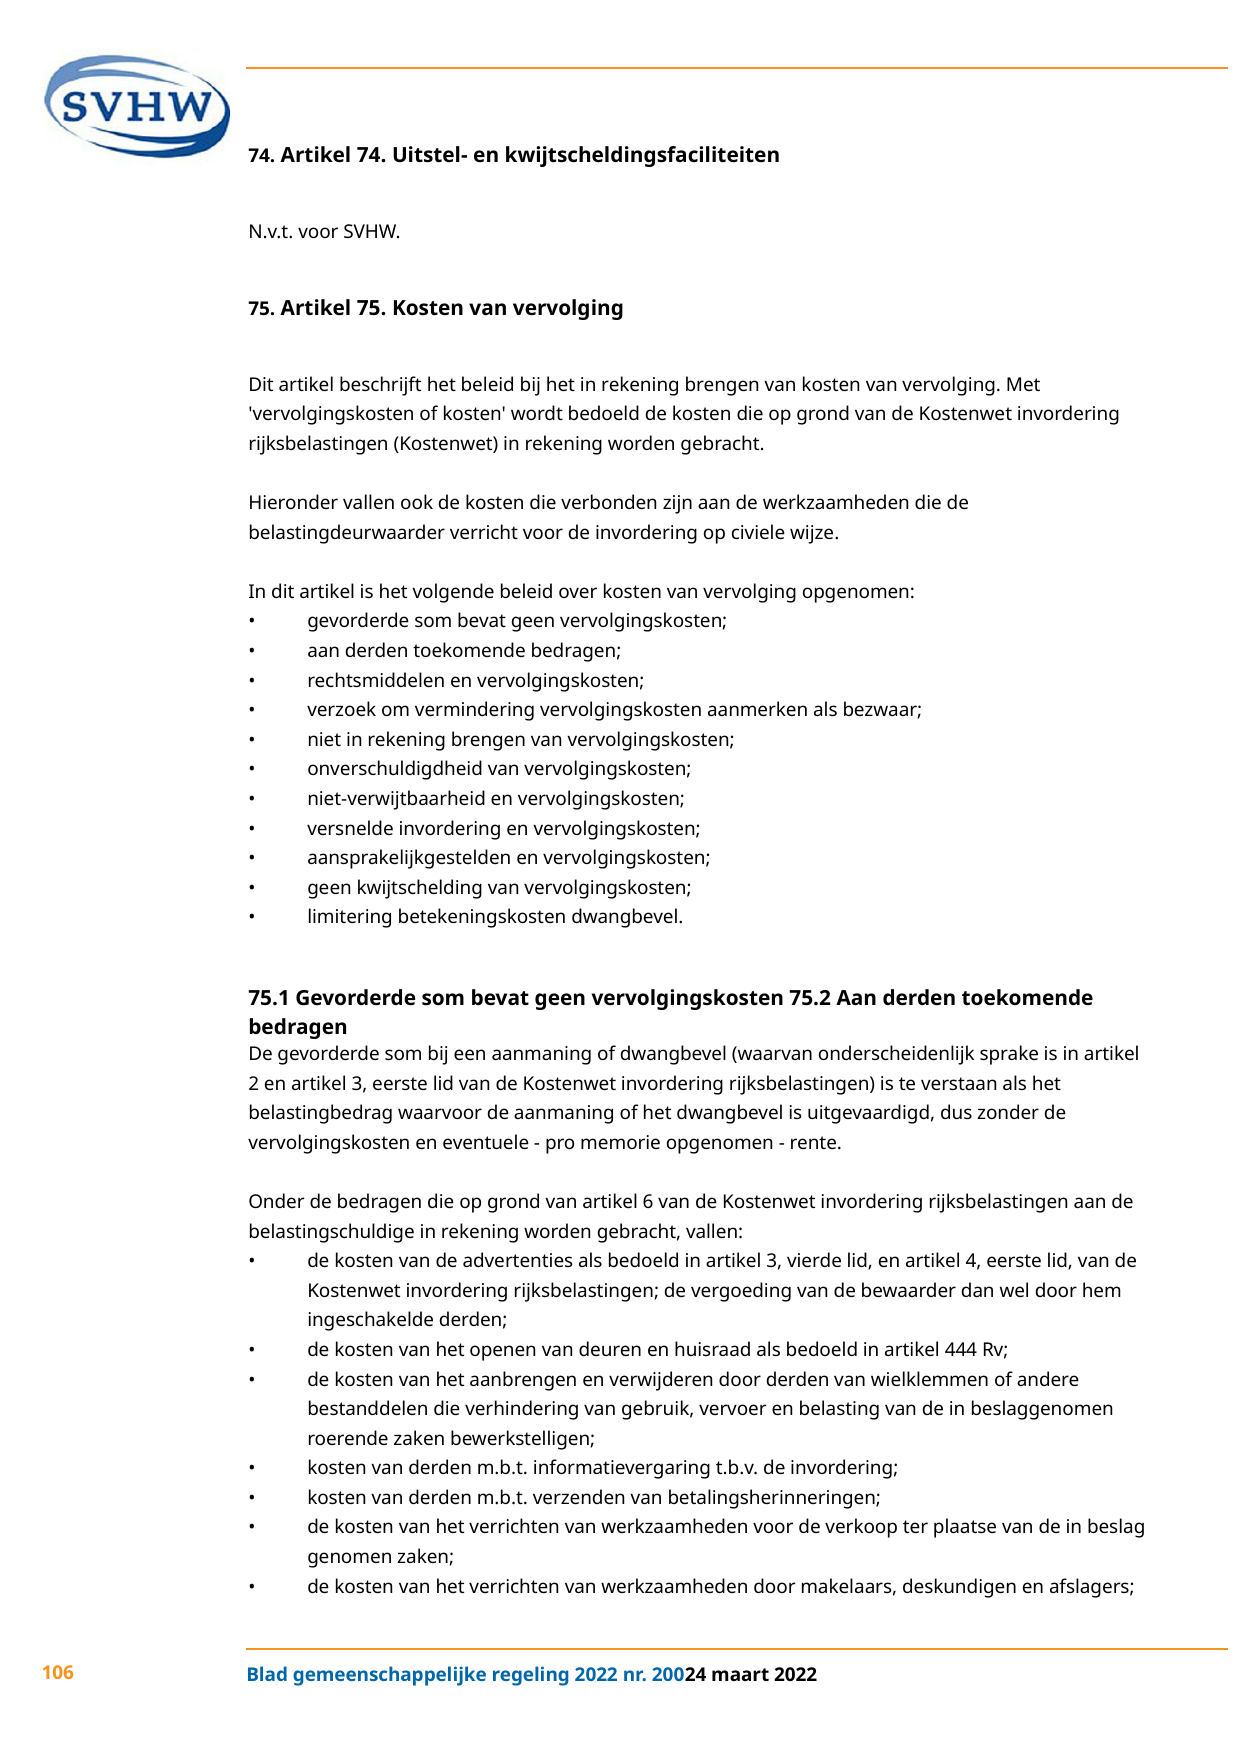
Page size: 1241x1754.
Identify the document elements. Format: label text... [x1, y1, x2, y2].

list limitering betekeningskosten dwangbevel. [248, 903, 1152, 929]
list aan derden toekomende bedragen; [248, 637, 1152, 663]
list kosten van derden m.b.t. verzenden van betalingsherinneringen; [248, 1484, 1152, 1510]
list geen kwijtschelding van vervolgingskosten; [248, 874, 1152, 900]
picture [41, 47, 231, 172]
text Dit artikel beschrijft het beleid bij het in rekening brengen van kosten van vervolging. Met 'vervolgingskosten of kosten' wordt bedoeld de kosten die op grond van de Kostenwet invordering rijksbelastingen (Kostenwet) in rekening worden gebracht. [248, 371, 1152, 456]
text In dit artikel is het volgende beleid over kosten van vervolging opgenomen: [248, 578, 1152, 604]
list rechtsmiddelen en vervolgingskosten; [248, 667, 1152, 693]
text Onder de bedragen die op grond van artikel 6 van de Kostenwet invordering rijksbelastingen aan de belastingschuldige in rekening worden gebracht, vallen: [248, 1188, 1152, 1244]
list de kosten van de advertenties als bedoeld in artikel 3, vierde lid, en artikel 4, eerste lid, van de Kostenwet invordering rijksbelastingen; de vergoeding van de bewaarder dan wel door hem ingeschakelde derden; [248, 1247, 1152, 1332]
list de kosten van het verrichten van werkzaamheden voor de verkoop ter plaatse van de in beslag genomen zaken; [248, 1514, 1152, 1569]
text 74. Artikel 74. Uitstel- en kwijtscheldingsfaciliteiten [248, 140, 1152, 169]
list de kosten van het aanbrengen en verwijderen door derden van wielklemmen of andere bestanddelen die verhindering van gebruik, vervoer en belasting van de in beslaggenomen roerende zaken bewerkstelligen; [248, 1366, 1152, 1451]
list de kosten van het verrichten van werkzaamheden door makelaars, deskundigen en afslagers; [248, 1573, 1152, 1599]
list versnelde invordering en vervolgingskosten; [248, 815, 1152, 841]
list gevorderde som bevat geen vervolgingskosten; [248, 608, 1152, 633]
list niet-verwijtbaarheid en vervolgingskosten; [248, 785, 1152, 811]
text 75.1 Gevorderde som bevat geen vervolgingskosten 75.2 Aan derden toekomende bedragen [248, 983, 1152, 1040]
list aansprakelijkgestelden en vervolgingskosten; [248, 844, 1152, 870]
list de kosten van het openen van deuren en huisraad als bedoeld in artikel 444 Rv; [248, 1336, 1152, 1362]
list onverschuldigdheid van vervolgingskosten; [248, 756, 1152, 781]
list niet in rekening brengen van vervolgingskosten; [248, 726, 1152, 752]
text De gevorderde som bij een aanmaning of dwangbevel (waarvan onderscheidenlijk sprake is in artikel 2 en artikel 3, eerste lid van de Kostenwet invordering rijksbelastingen) is te verstaan als het belastingbedrag waarvoor de aanmaning of het dwangbevel is uitgevaardigd, dus zonder de vervolgingskosten en eventuele - pro memorie opgenomen - rente. [248, 1040, 1152, 1155]
list kosten van derden m.b.t. informatievergaring t.b.v. de invordering; [248, 1454, 1152, 1480]
list verzoek om vermindering vervolgingskosten aanmerken als bezwaar; [248, 696, 1152, 722]
text 75. Artikel 75. Kosten van vervolging [248, 293, 1152, 322]
text Hieronder vallen ook de kosten die verbonden zijn aan de werkzaamheden die de belastingdeurwaarder verricht voor de invordering op civiele wijze. [248, 489, 1152, 545]
text N.v.t. voor SVHW. [248, 218, 1152, 244]
